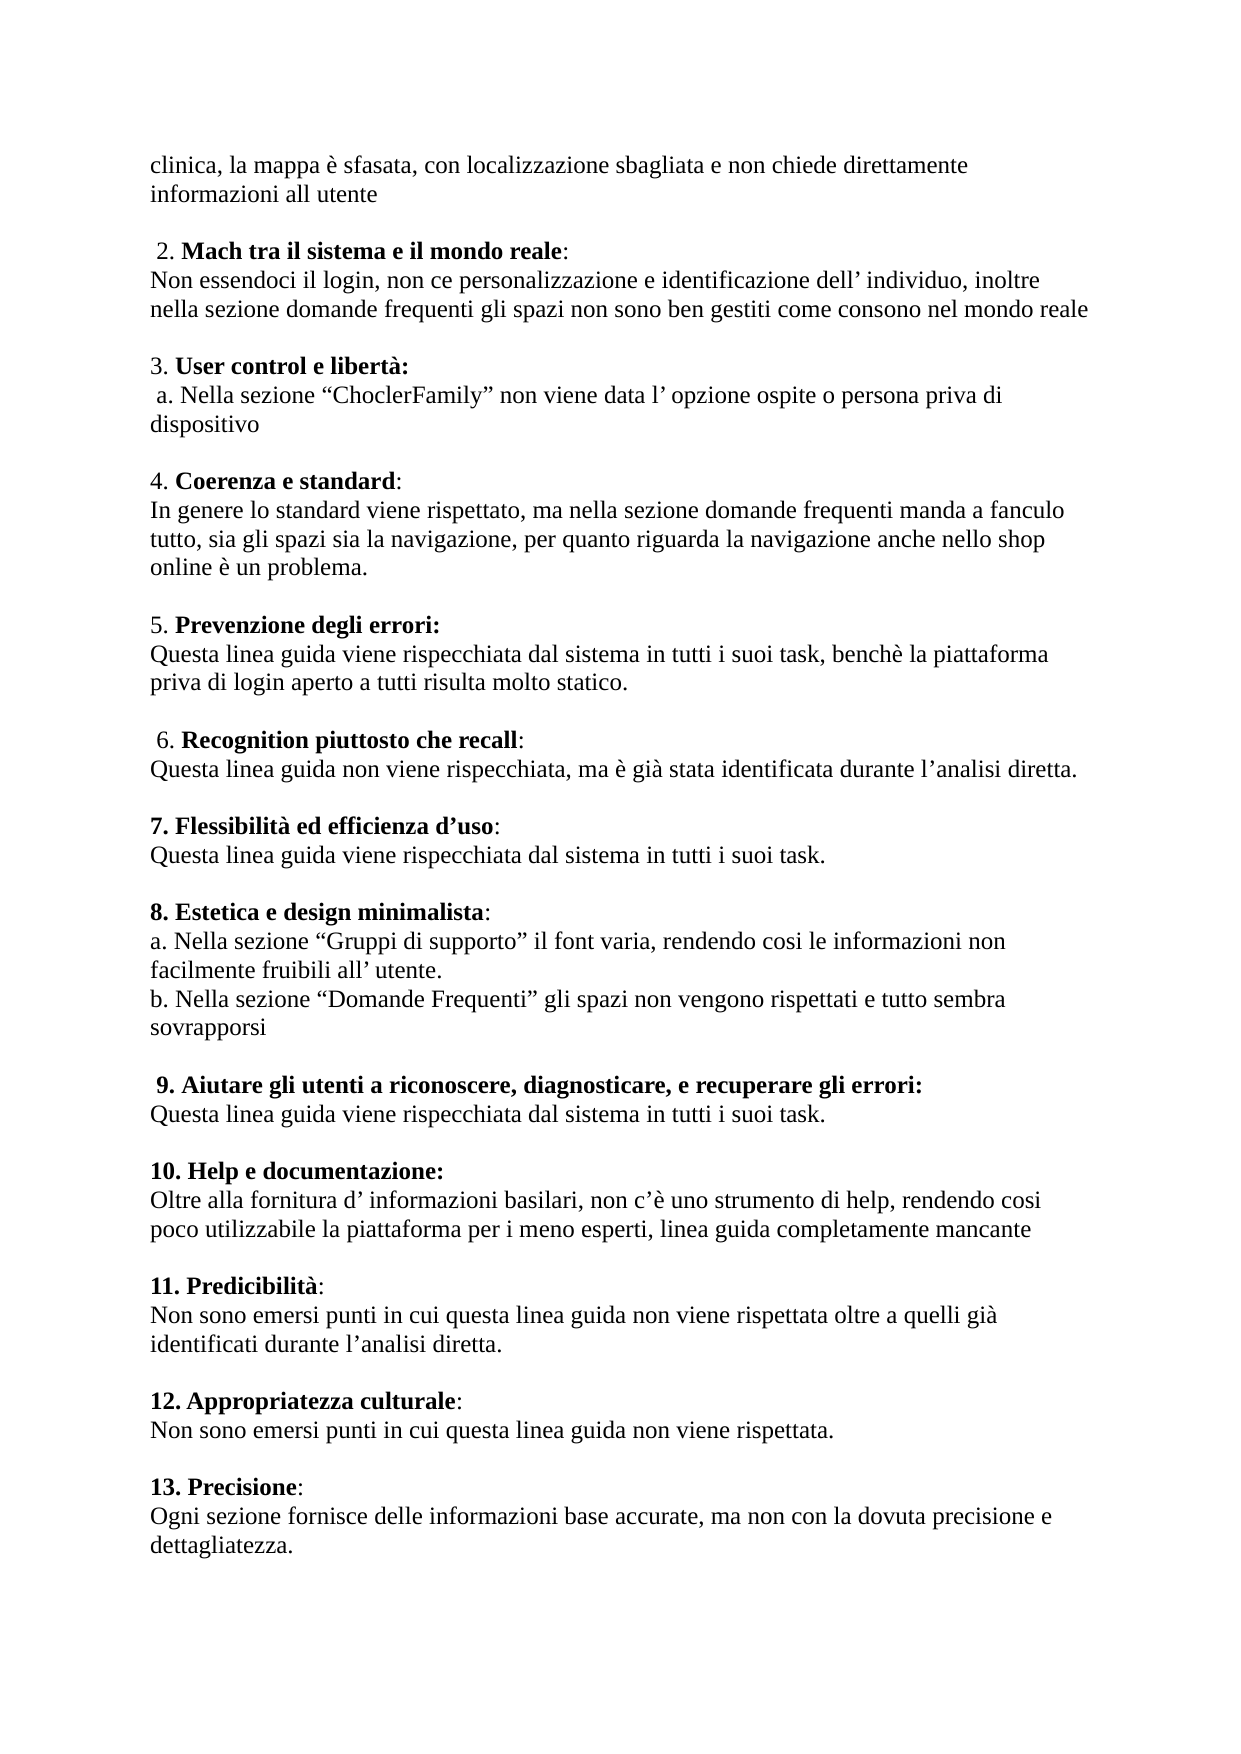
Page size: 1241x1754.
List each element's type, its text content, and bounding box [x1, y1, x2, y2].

text Questa linea guida non viene rispecchiata, ma è già stata identificata durante l’analisi diretta. [150, 754, 1090, 782]
text 2. Mach tra il sistema e il mondo reale: [150, 236, 1090, 265]
text In genere lo standard viene rispettato, ma nella sezione domande frequenti manda a fanculo tutto, sia gli spazi sia la navigazione, per quanto riguarda la navigazione anche nello shop online è un problema. [150, 495, 1090, 581]
text a. Nella sezione “Gruppi di supporto” il font varia, rendendo cosi le informazioni non facilmente fruibili all’ utente. [150, 926, 1090, 984]
text Non sono emersi punti in cui questa linea guida non viene rispettata oltre a quelli già identificati durante l’analisi diretta. [150, 1300, 1090, 1357]
text 4. Coerenza e standard:​ [150, 466, 1090, 495]
text Ogni sezione fornisce delle informazioni base accurate, ma non con la dovuta precisione e dettagliatezza. [150, 1501, 1090, 1559]
text 5. Prevenzione degli errori: [150, 610, 1090, 639]
text 12. Appropriatezza culturale: [150, 1386, 1090, 1415]
text 3. User control e libertà: [150, 351, 1090, 380]
text a. Nella sezione “ChoclerFamily” non viene data l’ opzione ospite o persona priva di dispositivo [150, 380, 1090, 437]
text Non sono emersi punti in cui questa linea guida non viene rispettata. [150, 1415, 1090, 1444]
text 7. Flessibilità ed efficienza d’uso:​ [150, 811, 1090, 840]
text b. Nella sezione “Domande Frequenti” gli spazi non vengono rispettati e tutto sembra sovrapporsi [150, 984, 1090, 1041]
text Oltre alla fornitura d’ informazioni basilari, non c’è uno strumento di help, rendendo cosi poco utilizzabile la piattaforma per i meno esperti, linea guida completamente mancante [150, 1185, 1090, 1242]
text Questa linea guida viene rispecchiata dal sistema in tutti i suoi task. [150, 1099, 1090, 1127]
text Non essendoci il login, non ce personalizzazione e identificazione dell’ individuo, inoltre nella sezione domande frequenti gli spazi non sono ben gestiti come consono nel mondo reale [150, 265, 1090, 322]
text 8. Estetica e design minimalista​: [150, 897, 1090, 926]
text 10. Help e documentazione: [150, 1156, 1090, 1185]
text 6. Recognition piuttosto che recall: [150, 725, 1090, 754]
text clinica, la mappa è sfasata, con localizzazione sbagliata e non chiede direttamente informazioni all utente [150, 150, 1090, 207]
text Questa linea guida viene rispecchiata dal sistema in tutti i suoi task, benchè la piattaforma priva di login aperto a tutti risulta molto statico. [150, 639, 1090, 696]
text 9. Aiutare gli utenti a riconoscere, diagnosticare, e recuperare gli errori: [150, 1070, 1090, 1099]
text 13. Precisione​: [150, 1472, 1090, 1501]
text 11. Predicibilità: [150, 1271, 1090, 1300]
text Questa linea guida viene rispecchiata dal sistema in tutti i suoi task. [150, 840, 1090, 869]
